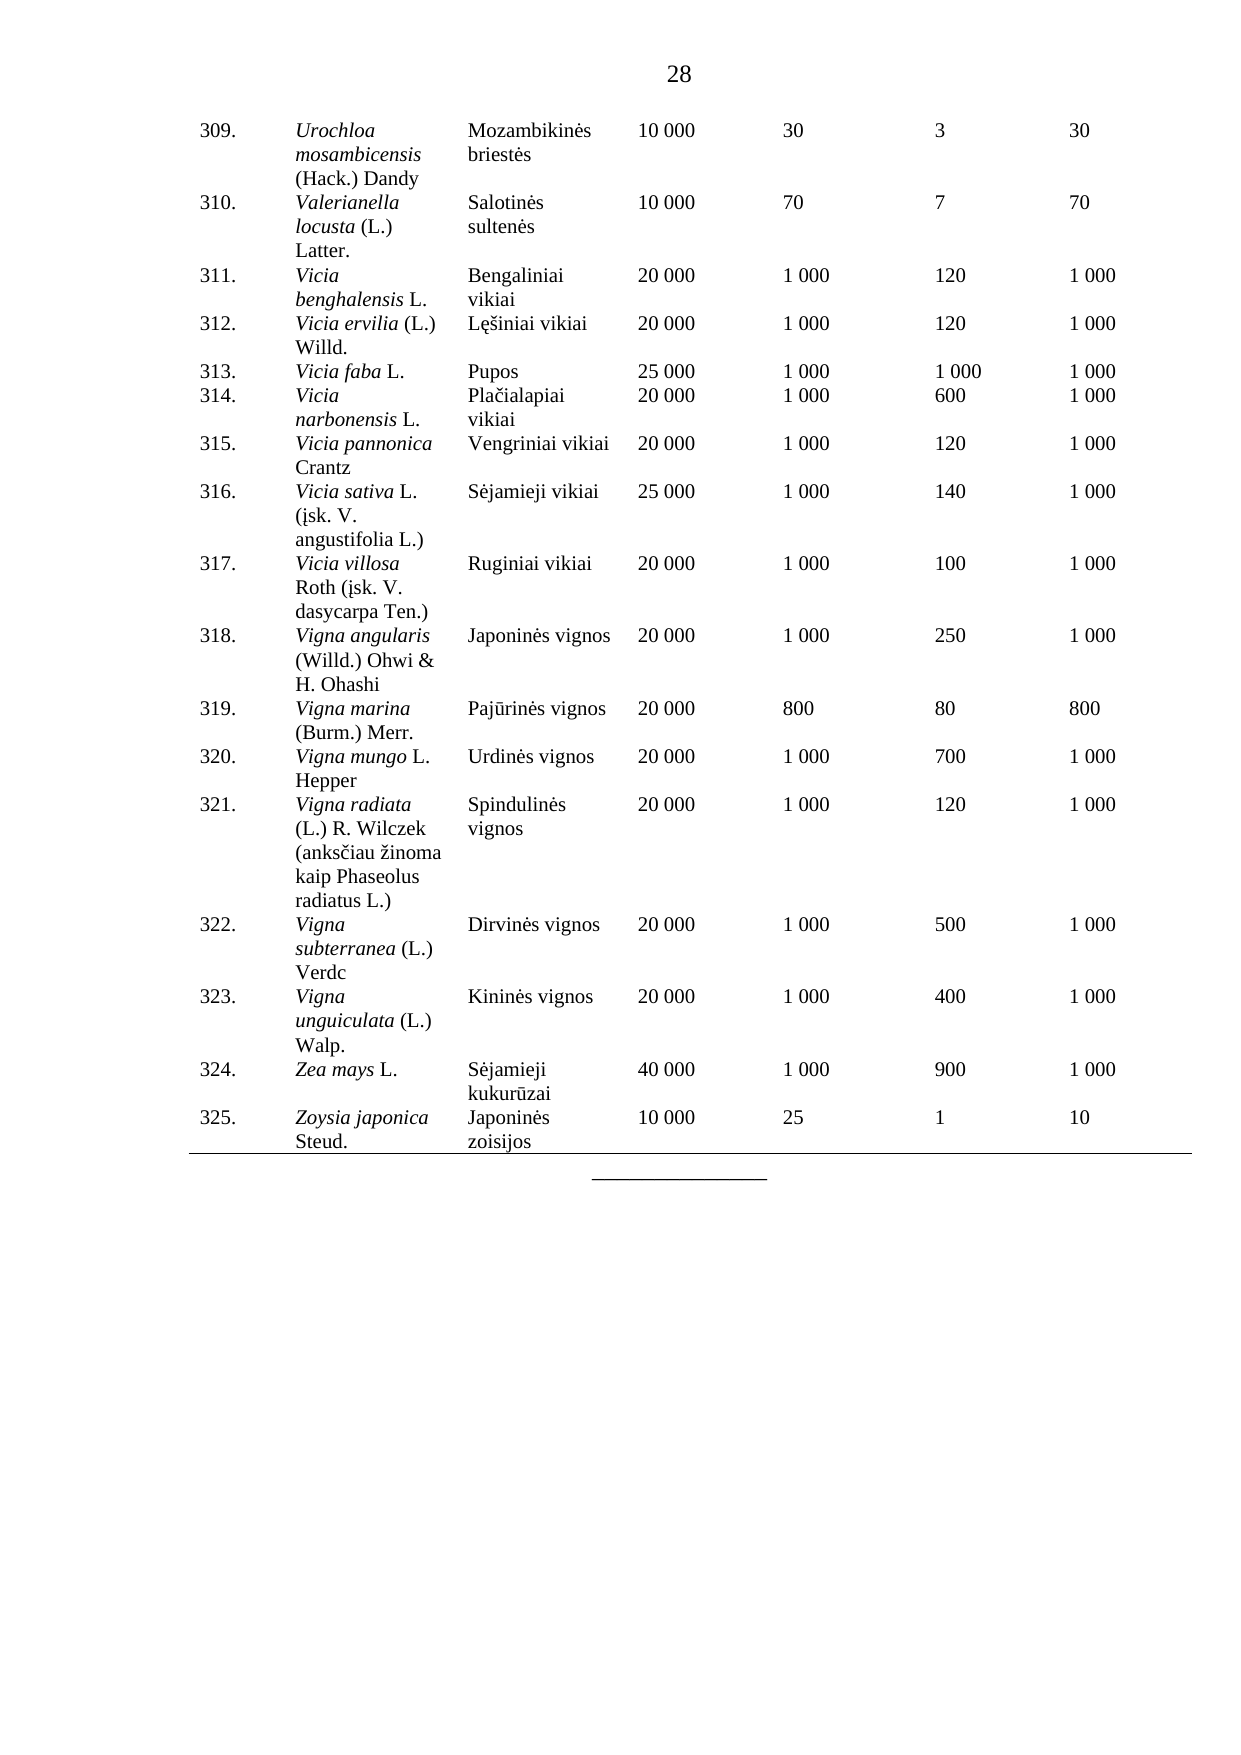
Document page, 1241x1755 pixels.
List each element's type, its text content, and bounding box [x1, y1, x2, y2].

table_cell Salotinės sultenės [456, 190, 627, 262]
table_cell 120 [923, 263, 1058, 311]
table_cell Vicia benghalensis L. [284, 263, 456, 311]
table_cell Vicia narbonensis L. [284, 383, 456, 431]
table_cell Vicia pannonica Crantz [284, 431, 456, 479]
table_cell 1 000 [772, 1057, 923, 1105]
table_cell 10 000 [627, 190, 772, 262]
table_cell Zea mays L. [284, 1057, 456, 1105]
table_cell 325. [189, 1105, 284, 1153]
table_cell 1 000 [772, 263, 923, 311]
table_cell Japoninės zoisijos [456, 1105, 627, 1153]
table_cell 1 000 [772, 984, 923, 1057]
table_cell 20 000 [627, 263, 772, 311]
table_cell 20 000 [627, 696, 772, 744]
table_cell 1 000 [772, 431, 923, 479]
table_cell Plačialapiai vikiai [456, 383, 627, 431]
table_cell 1 000 [1058, 551, 1192, 623]
table_cell 319. [189, 696, 284, 744]
table_cell Pupos [456, 359, 627, 383]
table_cell Vicia villosa Roth (įsk. V. dasycarpa Ten.) [284, 551, 456, 623]
table_cell 25 [772, 1105, 923, 1153]
table_cell 311. [189, 263, 284, 311]
table_cell 315. [189, 431, 284, 479]
table_cell Vengriniai vikiai [456, 431, 627, 479]
table_cell 313. [189, 359, 284, 383]
table_cell 20 000 [627, 984, 772, 1057]
table_cell 321. [189, 792, 284, 912]
table_cell 20 000 [627, 551, 772, 623]
table_cell 314. [189, 383, 284, 431]
table_cell Ruginiai vikiai [456, 551, 627, 623]
table_cell 324. [189, 1057, 284, 1105]
table_cell 1 000 [1058, 263, 1192, 311]
table_cell 800 [772, 696, 923, 744]
table_cell 318. [189, 624, 284, 696]
table_cell 1 000 [1058, 431, 1192, 479]
table_cell 20 000 [627, 431, 772, 479]
table_cell 25 000 [627, 479, 772, 551]
table_cell 1 000 [1058, 359, 1192, 383]
table_cell 1 000 [1058, 479, 1192, 551]
table_cell 1 000 [1058, 1057, 1192, 1105]
table_cell 70 [772, 190, 923, 262]
table_cell 1 000 [1058, 311, 1192, 359]
table_cell Vigna radiata (L.) R. Wilczek (anksčiau žinoma kaip Phaseolus radiatus L.) [284, 792, 456, 912]
table_cell Spindulinės vignos [456, 792, 627, 912]
table_cell Urochloa mosambicensis (Hack.) Dandy [284, 118, 456, 190]
table_cell 600 [923, 383, 1058, 431]
table_cell 30 [772, 118, 923, 190]
table_cell 320. [189, 744, 284, 792]
table_cell 120 [923, 311, 1058, 359]
table_cell 20 000 [627, 792, 772, 912]
table_cell 1 000 [772, 359, 923, 383]
table_cell Lęšiniai vikiai [456, 311, 627, 359]
table_cell 40 000 [627, 1057, 772, 1105]
table_cell Sėjamieji kukurūzai [456, 1057, 627, 1105]
table_cell Bengaliniai vikiai [456, 263, 627, 311]
table_cell 1 000 [772, 912, 923, 984]
table_cell 250 [923, 624, 1058, 696]
table_cell 1 000 [772, 551, 923, 623]
table_cell 310. [189, 190, 284, 262]
table_cell 120 [923, 792, 1058, 912]
table_cell 1 000 [923, 359, 1058, 383]
table_cell Dirvinės vignos [456, 912, 627, 984]
table_cell Sėjamieji vikiai [456, 479, 627, 551]
table_cell 20 000 [627, 311, 772, 359]
table_cell 323. [189, 984, 284, 1057]
table_cell 500 [923, 912, 1058, 984]
table_cell 140 [923, 479, 1058, 551]
table_cell 400 [923, 984, 1058, 1057]
table_cell Mozambikinės briestės [456, 118, 627, 190]
table_cell 317. [189, 551, 284, 623]
table_cell Kininės vignos [456, 984, 627, 1057]
table_cell 1 000 [1058, 792, 1192, 912]
table_cell Japoninės vignos [456, 624, 627, 696]
table_cell Valerianella locusta (L.) Latter. [284, 190, 456, 262]
table_cell 25 000 [627, 359, 772, 383]
text ______________ [177, 1154, 1181, 1183]
table_cell 316. [189, 479, 284, 551]
table_cell 70 [1058, 190, 1192, 262]
table_cell 1 [923, 1105, 1058, 1153]
table_cell Vigna marina (Burm.) Merr. [284, 696, 456, 744]
table_cell Vigna mungo L. Hepper [284, 744, 456, 792]
table_cell 900 [923, 1057, 1058, 1105]
table_cell Vigna angularis (Willd.) Ohwi & H. Ohashi [284, 624, 456, 696]
table_cell Vicia faba L. [284, 359, 456, 383]
table_cell 309. [189, 118, 284, 190]
table_cell 100 [923, 551, 1058, 623]
table_cell 1 000 [772, 383, 923, 431]
table_cell 80 [923, 696, 1058, 744]
table_cell 800 [1058, 696, 1192, 744]
table_cell Urdinės vignos [456, 744, 627, 792]
table_cell Vigna subterranea (L.) Verdc [284, 912, 456, 984]
table_cell Vigna unguiculata (L.) Walp. [284, 984, 456, 1057]
table_cell Pajūrinės vignos [456, 696, 627, 744]
table_cell 1 000 [1058, 624, 1192, 696]
table_cell 1 000 [1058, 383, 1192, 431]
table_cell 120 [923, 431, 1058, 479]
table_cell Zoysia japonica Steud. [284, 1105, 456, 1153]
table_cell 1 000 [772, 624, 923, 696]
table_cell 10 000 [627, 1105, 772, 1153]
table_cell 1 000 [772, 744, 923, 792]
table_cell 1 000 [1058, 912, 1192, 984]
table_cell 1 000 [1058, 984, 1192, 1057]
table_cell 20 000 [627, 624, 772, 696]
table_cell 30 [1058, 118, 1192, 190]
table_cell 1 000 [772, 479, 923, 551]
table_cell 10 [1058, 1105, 1192, 1153]
table_cell 20 000 [627, 912, 772, 984]
table_cell 7 [923, 190, 1058, 262]
table_cell 10 000 [627, 118, 772, 190]
table_cell 1 000 [772, 311, 923, 359]
table_cell 20 000 [627, 383, 772, 431]
table_cell 1 000 [772, 792, 923, 912]
table_cell 312. [189, 311, 284, 359]
table_cell Vicia ervilia (L.) Willd. [284, 311, 456, 359]
table_cell 3 [923, 118, 1058, 190]
table_cell 700 [923, 744, 1058, 792]
table_cell Vicia sativa L. (įsk. V. angustifolia L.) [284, 479, 456, 551]
table_cell 322. [189, 912, 284, 984]
table_cell 20 000 [627, 744, 772, 792]
table_cell 1 000 [1058, 744, 1192, 792]
